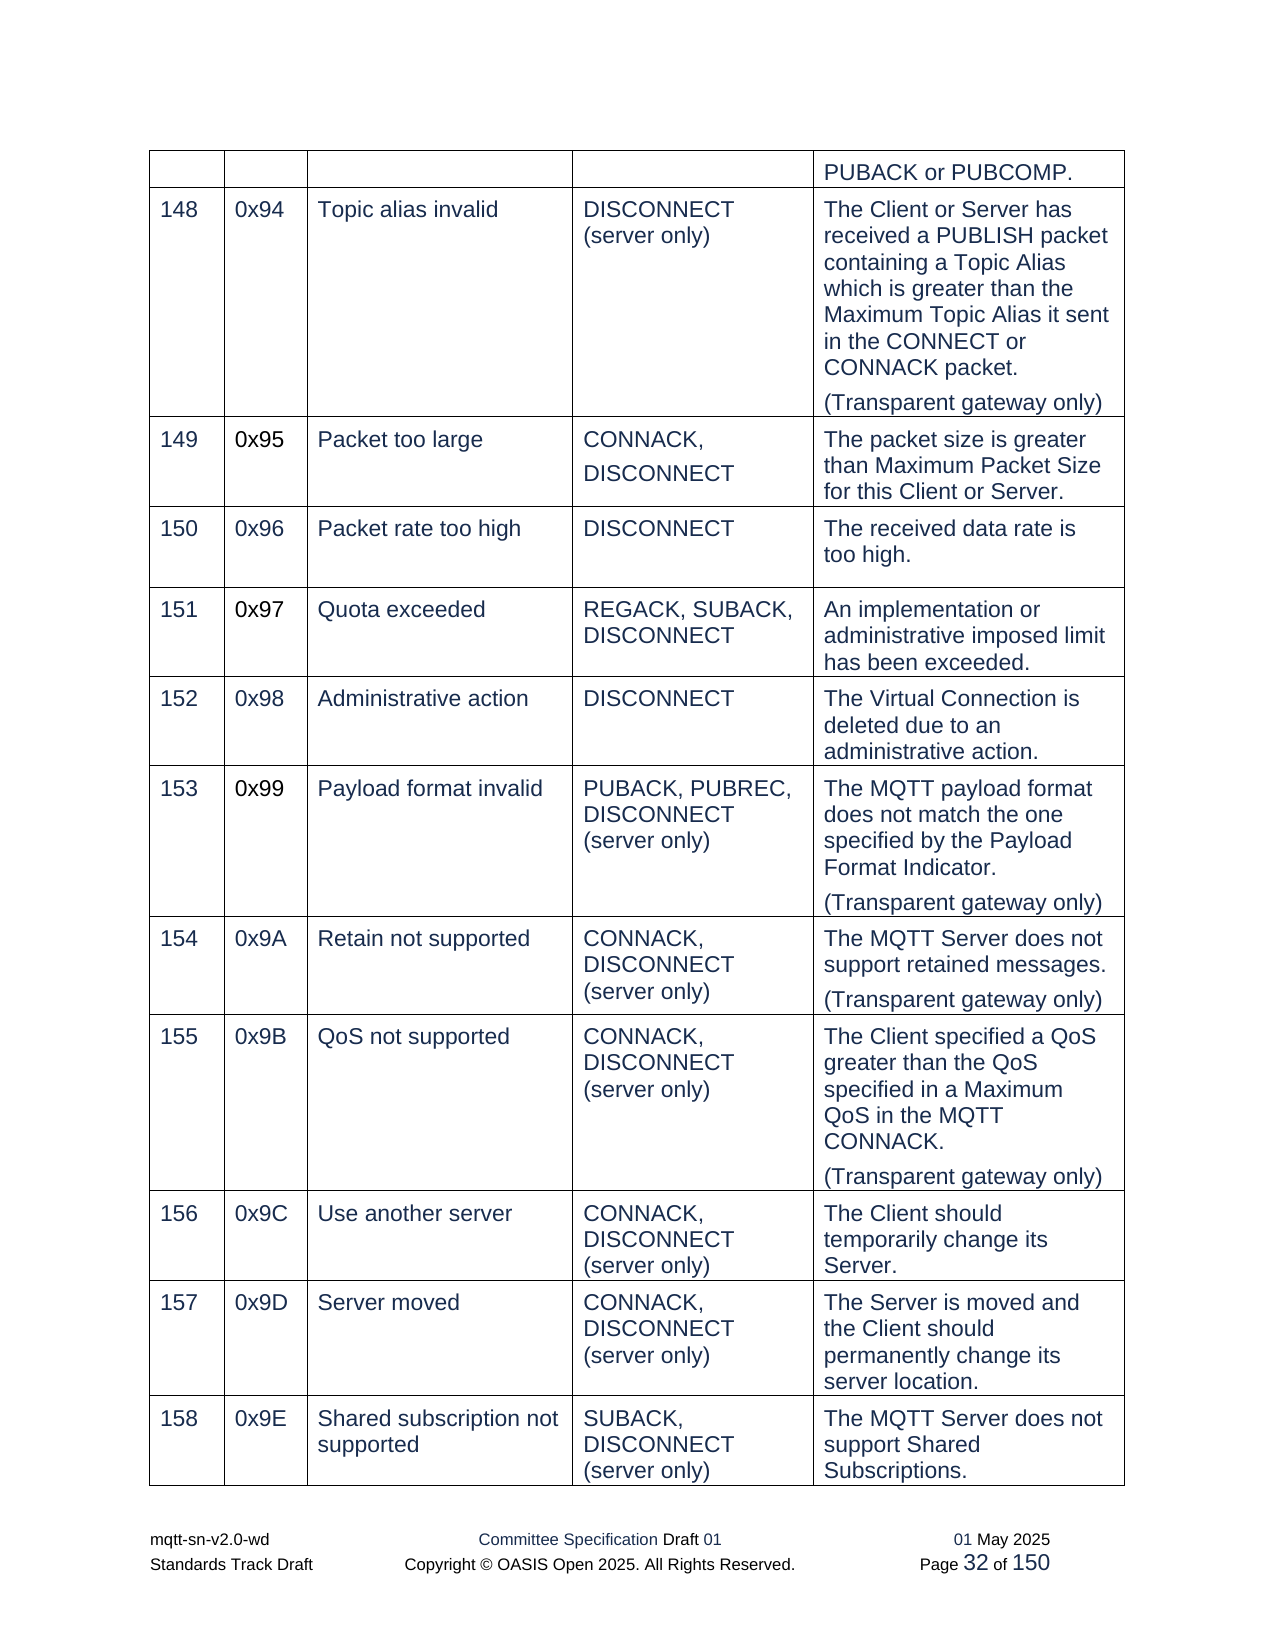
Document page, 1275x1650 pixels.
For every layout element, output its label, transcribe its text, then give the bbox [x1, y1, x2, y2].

table_cell CONNACK, DISCONNECT (server only) [573, 1191, 813, 1279]
table_cell 155 [150, 1015, 224, 1190]
table_cell An implementation or administrative imposed limit has been exceeded. [814, 588, 1124, 676]
table_cell The Client should temporarily change its Server. [814, 1191, 1124, 1279]
table_cell Payload format invalid [308, 766, 572, 916]
table_cell 158 [150, 1396, 224, 1485]
table_cell 0x9A [225, 917, 307, 1013]
table_cell CONNACK, DISCONNECT (server only) [573, 1015, 813, 1190]
table_cell Packet rate too high [308, 507, 572, 587]
table_cell The MQTT payload format does not match the one specified by the Payload Format Indicator. (Transparent gateway only) [814, 766, 1124, 916]
table_cell CONNACK, DISCONNECT (server only) [573, 1281, 813, 1395]
table_cell 153 [150, 766, 224, 916]
table_cell CONNACK, DISCONNECT [573, 417, 813, 506]
table_cell The Virtual Connection is deleted due to an administrative action. [814, 677, 1124, 765]
table_cell The Client or Server has received a PUBLISH packet containing a Topic Alias which is greater than the Maximum Topic Alias it sent in the CONNECT or CONNACK packet. (Transparent gateway only) [814, 188, 1124, 416]
table_cell DISCONNECT [573, 507, 813, 587]
table_cell 0x96 [225, 507, 307, 587]
table_cell The Server is moved and the Client should permanently change its server location. [814, 1281, 1124, 1395]
table_cell The MQTT Server does not support Shared Subscriptions. [814, 1396, 1124, 1485]
table_cell QoS not supported [308, 1015, 572, 1190]
table_cell 156 [150, 1191, 224, 1279]
table_cell 0x9B [225, 1015, 307, 1190]
table_cell 149 [150, 417, 224, 506]
table_cell 0x94 [225, 188, 307, 416]
table_cell 157 [150, 1281, 224, 1395]
table_cell 0x9D [225, 1281, 307, 1395]
table_cell 148 [150, 188, 224, 416]
table_cell PUBACK, PUBREC, DISCONNECT (server only) [573, 766, 813, 916]
table_cell The received data rate is too high. [814, 507, 1124, 587]
table_cell PUBACK or PUBCOMP. [814, 151, 1124, 187]
table_cell SUBACK, DISCONNECT (server only) [573, 1396, 813, 1485]
table_cell 0x98 [225, 677, 307, 765]
table_cell 0x95 [225, 417, 307, 506]
table_cell DISCONNECT [573, 677, 813, 765]
table_cell [308, 151, 572, 187]
table_cell 151 [150, 588, 224, 676]
table_cell The Client specified a QoS greater than the QoS specified in a Maximum QoS in the MQTT CONNACK. (Transparent gateway only) [814, 1015, 1124, 1190]
table_cell 0x9E [225, 1396, 307, 1485]
table_cell 150 [150, 507, 224, 587]
table_cell Administrative action [308, 677, 572, 765]
table_cell DISCONNECT (server only) [573, 188, 813, 416]
table_cell Shared subscription not supported [308, 1396, 572, 1485]
table_cell [150, 151, 224, 187]
table_cell 0x9C [225, 1191, 307, 1279]
table_cell CONNACK, DISCONNECT (server only) [573, 917, 813, 1013]
table_cell Server moved [308, 1281, 572, 1395]
table_cell 0x97 [225, 588, 307, 676]
table_cell Topic alias invalid [308, 188, 572, 416]
table_cell Quota exceeded [308, 588, 572, 676]
table_cell The MQTT Server does not support retained messages. (Transparent gateway only) [814, 917, 1124, 1013]
table_cell Use another server [308, 1191, 572, 1279]
table_cell Retain not supported [308, 917, 572, 1013]
table_cell 0x99 [225, 766, 307, 916]
table_cell REGACK, SUBACK, DISCONNECT [573, 588, 813, 676]
table_cell 154 [150, 917, 224, 1013]
table_cell [573, 151, 813, 187]
table_cell Packet too large [308, 417, 572, 506]
table_cell 152 [150, 677, 224, 765]
table_cell The packet size is greater than Maximum Packet Size for this Client or Server. [814, 417, 1124, 506]
table_cell [225, 151, 307, 187]
